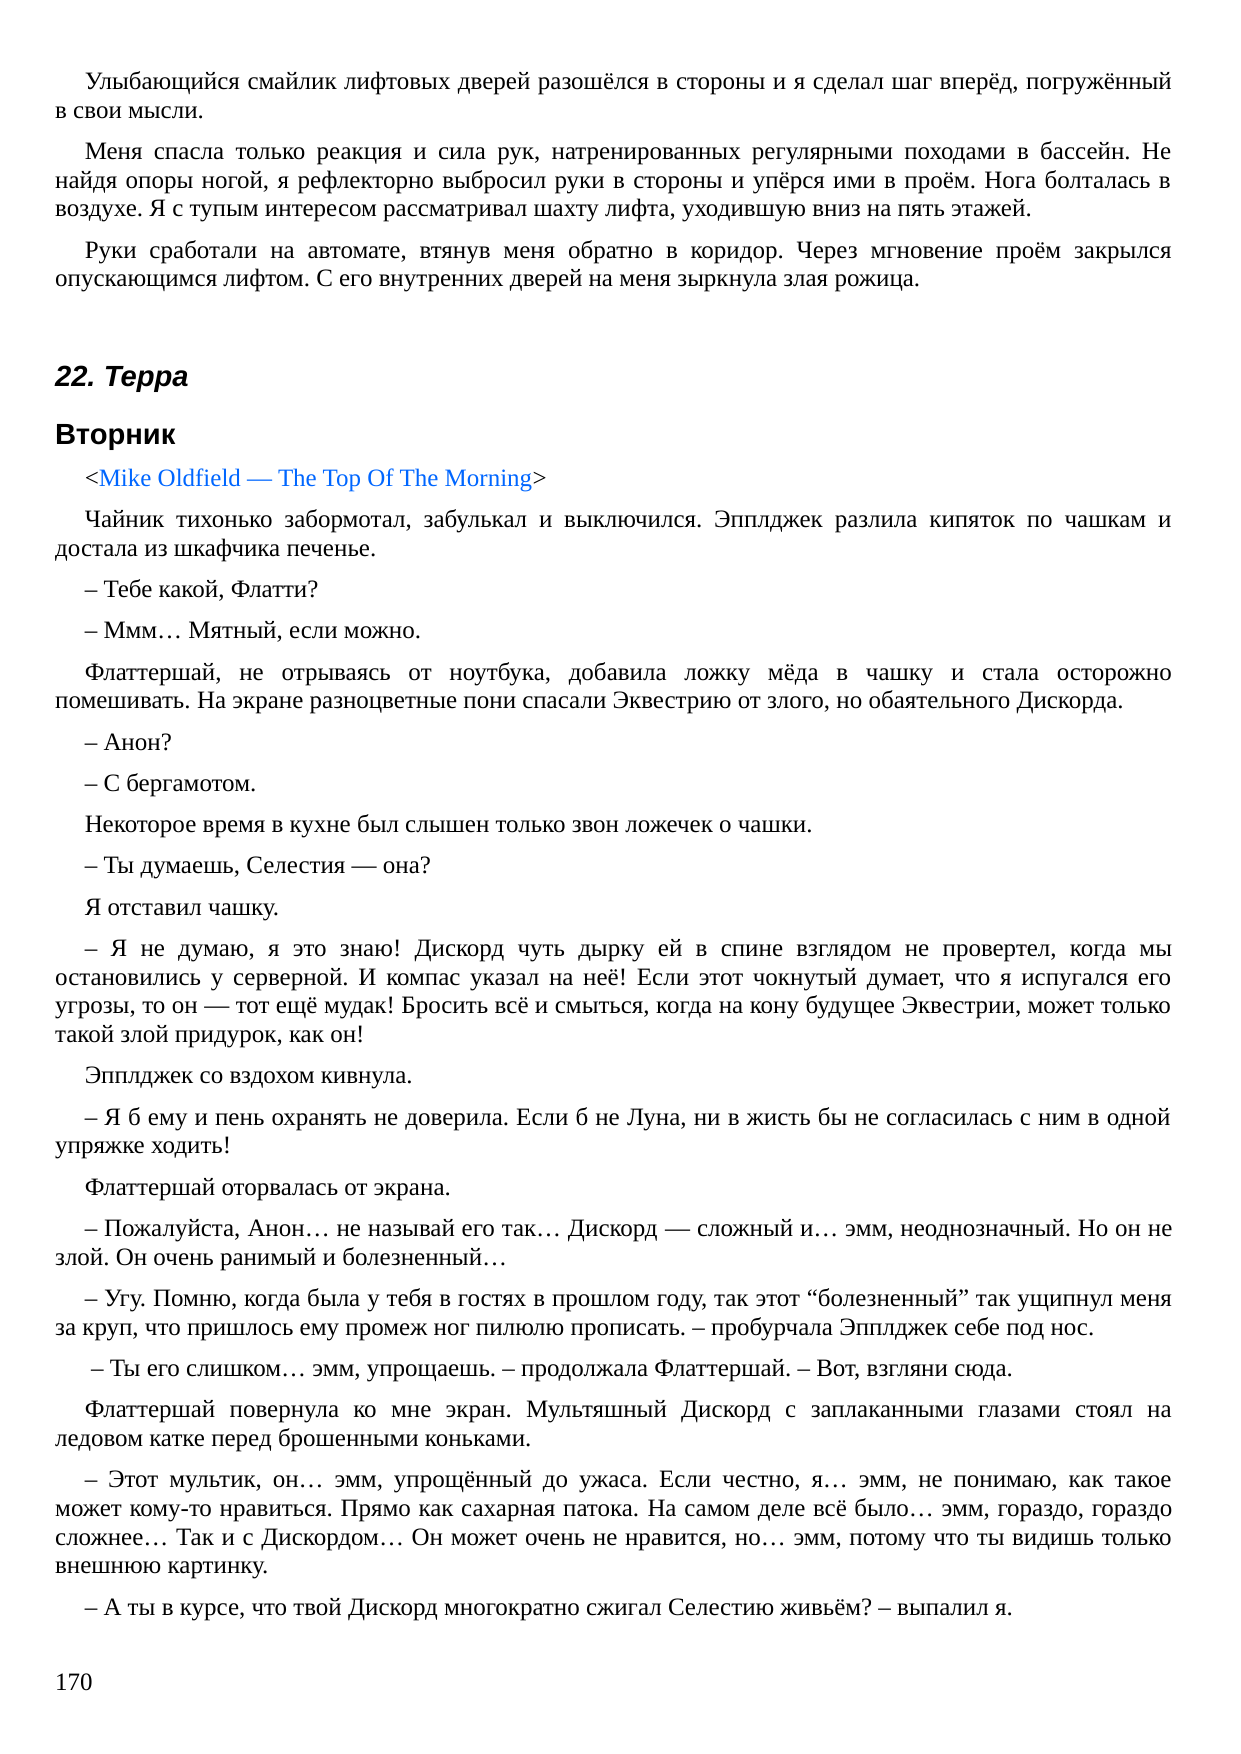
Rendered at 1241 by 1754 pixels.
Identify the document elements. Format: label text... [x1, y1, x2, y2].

text Флаттершай оторвалась от экрана. [55, 1172, 1173, 1201]
text Я отставил чашку. [55, 892, 1173, 921]
text – Пожалуйста, Анон… не называй его так… Дискорд — сложный и… эмм, неоднозначный. Но он не злой. Он очень ранимый и болезненный… [55, 1213, 1173, 1271]
text – Я б ему и пень охранять не доверила. Если б не Луна, ни в жисть бы не согласилась с ним в одной упряжке ходить! [55, 1102, 1173, 1159]
text – Тебе какой, Флатти? [55, 574, 1173, 603]
text – С бергамотом. [55, 768, 1173, 797]
text – Этот мультик, он… эмм, упрощённый до ужаса. Если честно, я… эмм, не понимаю, как такое может кому-то нравиться. Прямо как сахарная патока. На самом деле всё было… эмм, гораздо, гораздо сложнее… Так и с Дискордом… Он может очень не нравится, но… эмм, потому что ты видишь только внешнюю картинку. [55, 1464, 1173, 1579]
text – Ммм… Мятный, если можно. [55, 616, 1173, 644]
subtitle 22. Терра [55, 358, 1173, 392]
text Меня спасла только реакция и сила рук, натренированных регулярными походами в бассейн. Не найдя опоры ногой, я рефлекторно выбросил руки в стороны и упёрся ими в проём. Нога болталась в воздухе. Я с тупым интересом рассматривал шахту лифта, уходившую вниз на пять этажей. [55, 136, 1173, 222]
text Эпплджек со вздохом кивнула. [55, 1061, 1173, 1089]
text – Ты думаешь, Селестия — она? [55, 851, 1173, 879]
text Руки сработали на автомате, втянув меня обратно в коридор. Через мгновение проём закрылся опускающимся лифтом. С его внутренних дверей на меня зыркнула злая рожица. [55, 235, 1173, 292]
text – Я не думаю, я это знаю! Дискорд чуть дырку ей в спине взглядом не провертел, когда мы остановились у серверной. И компас указал на неё! Если этот чокнутый думает, что я испугался его угрозы, то он — тот ещё мудак! Бросить всё и смыться, когда на кону будущее Эквестрии, может только такой злой придурок, как он! [55, 933, 1173, 1048]
text Чайник тихонько забормотал, забулькал и выключился. Эпплджек разлила кипяток по чашкам и достала из шкафчика печенье. [55, 504, 1173, 562]
text Некоторое время в кухне был слышен только звон ложечек о чашки. [55, 809, 1173, 838]
subtitle Вторник [55, 417, 1173, 451]
text <Mike Oldfield — The Top Of The Morning> [55, 463, 1173, 492]
text Флаттершай, не отрываясь от ноутбука, добавила ложку мёда в чашку и стала осторожно помешивать. На экране разноцветные пони спасали Эквестрию от злого, но обаятельного Дискорда. [55, 657, 1173, 714]
text – А ты в курсе, что твой Дискорд многократно сжигал Селестию живьём? – выпалил я. [55, 1592, 1173, 1621]
text – Угу. Помню, когда была у тебя в гостях в прошлом году, так этот “болезненный” так ущипнул меня за круп, что пришлось ему промеж ног пилюлю прописать. – пробурчала Эпплджек себе под нос. [55, 1283, 1173, 1341]
text – Ты его слишком… эмм, упрощаешь. – продолжала Флаттершай. – Вот, взгляни сюда. [55, 1353, 1173, 1382]
text Флаттершай повернула ко мне экран. Мультяшный Дискорд с заплаканными глазами стоял на ледовом катке перед брошенными коньками. [55, 1394, 1173, 1452]
text – Анон? [55, 727, 1173, 756]
text Улыбающийся смайлик лифтовых дверей разошёлся в стороны и я сделал шаг вперёд, погружённый в свои мысли. [55, 66, 1173, 123]
